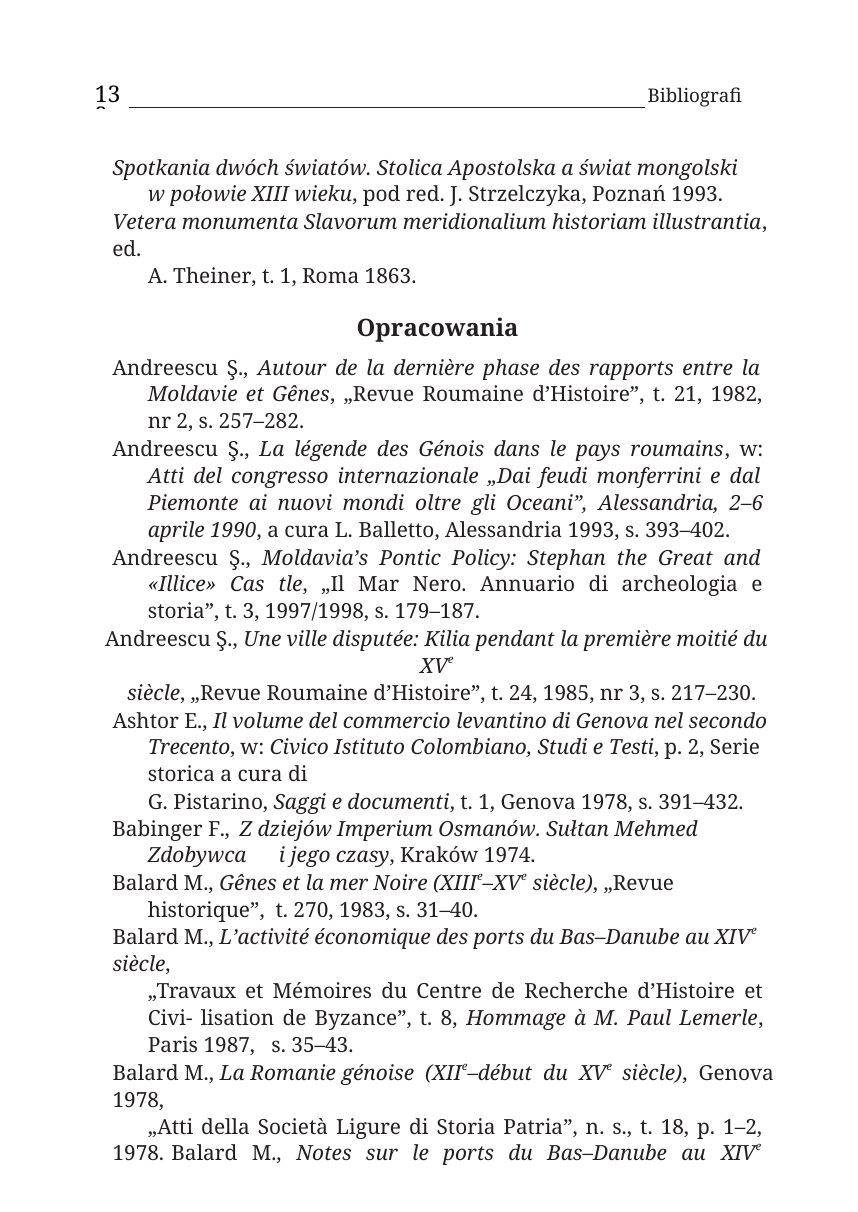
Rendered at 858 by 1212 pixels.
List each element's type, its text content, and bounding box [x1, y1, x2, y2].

text Balard M., L’activité économique des ports du Bas–Danube au XIVe siècle, [112, 923, 774, 977]
text Andreescu Ş., Autour de la dernière phase des rapports entre la Moldavie et Gênes, „Revue Roumaine d’Histoire”, t. 21, 1982, nr 2, s. 257–282. [112, 354, 763, 435]
text A. Theiner, t. 1, Roma 1863. [148, 261, 774, 289]
text Ashtor E., Il volume del commercio levantino di Genova nel secondo Trecento, w: Civico Istituto Colombiano, Studi e Testi, p. 2, Serie storica a cura di [112, 706, 771, 788]
text Balard M., La Romanie génoise (XIIe–début du XVe siècle), Genova 1978, [112, 1058, 774, 1112]
text siècle, „Revue Roumaine d’Histoire”, t. 24, 1985, nr 3, s. 217–230. [109, 679, 774, 706]
text „Atti della Società Ligure di Storia Patria”, n. s., t. 18, p. 1–2, 1978. Balard M., Notes sur le ports du Bas–Danube au XIVe [112, 1113, 763, 1167]
text Andreescu Ş., Moldavia’s Pontic Policy: Stephan the Great and «Illice» Cas­ tle, „Il Mar Nero. Annuario di archeologia e storia”, t. 3, 1997/1998, s. 179–187. [112, 544, 763, 625]
text Babinger F., Z dziejów Imperium Osmanów. Sułtan Mehmed Zdobywca i jego czasy, Kraków 1974. [112, 815, 734, 869]
text „Travaux et Mémoires du Centre de Recherche d’Histoire et Civi- lisation de Byzance”, t. 8, Hommage à M. Paul Lemerle, Paris 1987, s. 35–43. [148, 977, 763, 1058]
text Andreescu Ş., La légende des Génois dans le pays roumains, w: Atti del congresso internazionale „Dai feudi monferrini e dal Piemonte ai nuovi mondi oltre gli Oceani”, Alessandria, 2–6 aprile 1990, a cura L. Balletto, Alessandria 1993, s. 393–402. [112, 435, 763, 543]
text G. Pistarino, Saggi e documenti, t. 1, Genova 1978, s. 391–432. [148, 788, 774, 814]
text Vetera monumenta Slavorum meridionalium historiam illustrantia, ed. [112, 208, 774, 261]
text Balard M., Gênes et la mer Noire (XIIIe–XVe siècle), „Revue historique”, t. 270, 1983, s. 31–40. [112, 869, 747, 923]
text Andreescu Ş., Une ville disputée: Kilia pendant la première moitié du XVe [101, 625, 774, 679]
text Spotkania dwóch światów. Stolica Apostolska a świat mongolski w połowie XIII wieku, pod red. J. Strzelczyka, Poznań 1993. [112, 153, 747, 208]
subtitle Opracowania [101, 311, 774, 343]
